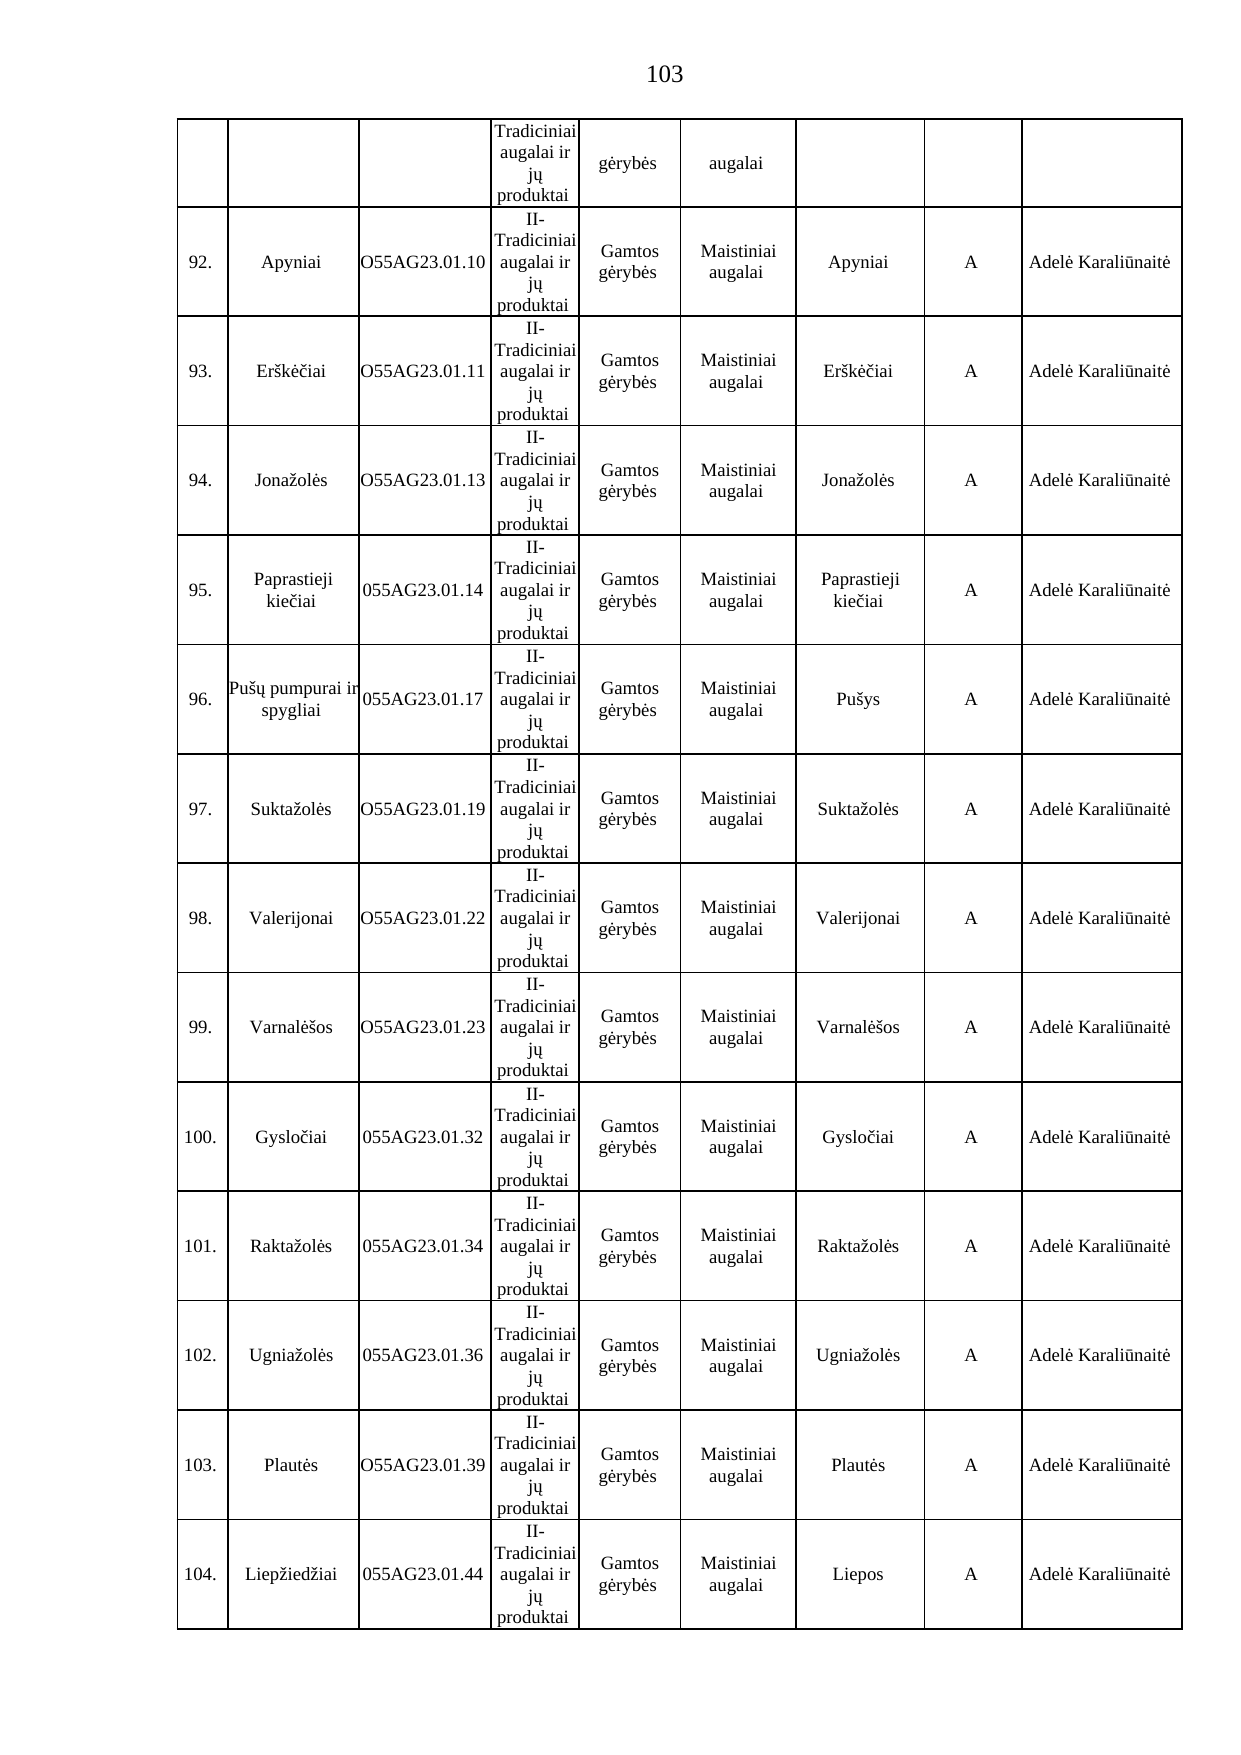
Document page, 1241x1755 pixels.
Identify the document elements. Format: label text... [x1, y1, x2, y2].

table_cell II-Tradiciniai augalai ir jų produktai [492, 426, 578, 534]
table_cell Gamtos gėrybės [580, 973, 680, 1081]
table_cell A [925, 973, 1021, 1081]
table_cell Gamtos gėrybės [580, 426, 680, 534]
table_cell Maistiniai augalai [681, 1301, 795, 1409]
table_cell Varnalėšos [229, 973, 358, 1081]
table_cell II-Tradiciniai augalai ir jų produktai [492, 755, 578, 862]
table_cell Gamtos gėrybės [580, 1301, 680, 1409]
table_cell O55AG23.01.11 [360, 317, 490, 425]
table_cell Valerijonai [229, 864, 358, 972]
table_cell Gamtos gėrybės [580, 1083, 680, 1190]
table_cell Maistiniai augalai [681, 755, 795, 862]
table_cell O55AG23.01.39 [360, 1411, 490, 1518]
table_cell Apyniai [229, 208, 358, 315]
table_cell augalai [681, 120, 795, 206]
table_cell Ugniažolės [229, 1301, 358, 1409]
table_cell 055AG23.01.14 [360, 536, 490, 643]
table_cell [178, 120, 227, 206]
table_cell Maistiniai augalai [681, 1192, 795, 1300]
table_cell A [925, 1301, 1021, 1409]
table_cell II-Tradiciniai augalai ir jų produktai [492, 973, 578, 1081]
table_cell II-Tradiciniai augalai ir jų produktai [492, 317, 578, 425]
table_cell A [925, 208, 1021, 315]
table_cell 99. [178, 973, 227, 1081]
table_cell Adelė Karaliūnaitė [1023, 1411, 1181, 1518]
table_cell 93. [178, 317, 227, 425]
table_cell A [925, 864, 1021, 972]
table_cell Adelė Karaliūnaitė [1023, 1301, 1181, 1409]
table_cell 94. [178, 426, 227, 534]
table_cell Valerijonai [797, 864, 924, 972]
table_cell Adelė Karaliūnaitė [1023, 317, 1181, 425]
table_cell A [925, 1192, 1021, 1300]
table_cell Maistiniai augalai [681, 536, 795, 643]
table_cell Gysločiai [797, 1083, 924, 1190]
table_cell A [925, 536, 1021, 643]
table_cell A [925, 426, 1021, 534]
table_cell Liepžiedžiai [229, 1520, 358, 1628]
table_cell 98. [178, 864, 227, 972]
table_cell Jonažolės [229, 426, 358, 534]
table_cell Gamtos gėrybės [580, 864, 680, 972]
table_cell Maistiniai augalai [681, 426, 795, 534]
table_cell II-Tradiciniai augalai ir jų produktai [492, 1520, 578, 1628]
table_cell A [925, 317, 1021, 425]
table_cell [229, 120, 358, 206]
table_cell Gamtos gėrybės [580, 1411, 680, 1518]
table_cell Adelė Karaliūnaitė [1023, 1083, 1181, 1190]
table_cell [797, 120, 924, 206]
table_cell Paprastieji kiečiai [797, 536, 924, 643]
table_cell 055AG23.01.44 [360, 1520, 490, 1628]
table_cell Pušų pumpurai ir spygliai [229, 645, 358, 753]
table_cell 104. [178, 1520, 227, 1628]
table_cell Adelė Karaliūnaitė [1023, 536, 1181, 643]
table_cell [360, 120, 490, 206]
table_cell Maistiniai augalai [681, 645, 795, 753]
table_cell O55AG23.01.13 [360, 426, 490, 534]
table_cell II-Tradiciniai augalai ir jų produktai [492, 1083, 578, 1190]
table_cell 055AG23.01.17 [360, 645, 490, 753]
table_cell Maistiniai augalai [681, 1520, 795, 1628]
table_cell Adelė Karaliūnaitė [1023, 645, 1181, 753]
table_cell 100. [178, 1083, 227, 1190]
table_cell Adelė Karaliūnaitė [1023, 973, 1181, 1081]
table_cell Maistiniai augalai [681, 1411, 795, 1518]
table_cell [925, 120, 1021, 206]
table_cell O55AG23.01.23 [360, 973, 490, 1081]
table_cell Raktažolės [229, 1192, 358, 1300]
table_cell 102. [178, 1301, 227, 1409]
table_cell Jonažolės [797, 426, 924, 534]
table_cell Gamtos gėrybės [580, 755, 680, 862]
table_cell Gamtos gėrybės [580, 536, 680, 643]
table_cell A [925, 755, 1021, 862]
table_cell II-Tradiciniai augalai ir jų produktai [492, 1301, 578, 1409]
table_cell A [925, 1083, 1021, 1190]
table_cell Raktažolės [797, 1192, 924, 1300]
table_cell Adelė Karaliūnaitė [1023, 864, 1181, 972]
table_cell 055AG23.01.34 [360, 1192, 490, 1300]
table_cell Varnalėšos [797, 973, 924, 1081]
table_cell Adelė Karaliūnaitė [1023, 1192, 1181, 1300]
table_cell Maistiniai augalai [681, 864, 795, 972]
table_cell O55AG23.01.22 [360, 864, 490, 972]
table_cell O55AG23.01.19 [360, 755, 490, 862]
table_cell II-Tradiciniai augalai ir jų produktai [492, 645, 578, 753]
table_cell Maistiniai augalai [681, 208, 795, 315]
table_cell Maistiniai augalai [681, 317, 795, 425]
table_cell II-Tradiciniai augalai ir jų produktai [492, 1192, 578, 1300]
table_cell Plautės [229, 1411, 358, 1518]
table_cell Ugniažolės [797, 1301, 924, 1409]
table_cell Adelė Karaliūnaitė [1023, 1520, 1181, 1628]
table_cell A [925, 645, 1021, 753]
table_cell Adelė Karaliūnaitė [1023, 426, 1181, 534]
table_cell Erškėčiai [229, 317, 358, 425]
table_cell Paprastieji kiečiai [229, 536, 358, 643]
table_cell 103. [178, 1411, 227, 1518]
table_cell 97. [178, 755, 227, 862]
table_cell Apyniai [797, 208, 924, 315]
table_cell 92. [178, 208, 227, 315]
table_cell II-Tradiciniai augalai ir jų produktai [492, 864, 578, 972]
table_cell Plautės [797, 1411, 924, 1518]
table_cell Gamtos gėrybės [580, 645, 680, 753]
table_cell 055AG23.01.36 [360, 1301, 490, 1409]
table_cell Gamtos gėrybės [580, 1192, 680, 1300]
table_cell II-Tradiciniai augalai ir jų produktai [492, 536, 578, 643]
table_cell Gysločiai [229, 1083, 358, 1190]
table_cell Gamtos gėrybės [580, 1520, 680, 1628]
table_cell [1023, 120, 1181, 206]
table_cell Gamtos gėrybės [580, 208, 680, 315]
table_cell O55AG23.01.10 [360, 208, 490, 315]
table_cell Liepos [797, 1520, 924, 1628]
table_cell gėrybės [580, 120, 680, 206]
table_cell Maistiniai augalai [681, 973, 795, 1081]
table_cell Suktažolės [797, 755, 924, 862]
table_cell Suktažolės [229, 755, 358, 862]
table_cell II-Tradiciniai augalai ir jų produktai [492, 1411, 578, 1518]
table_cell Adelė Karaliūnaitė [1023, 208, 1181, 315]
table_cell Maistiniai augalai [681, 1083, 795, 1190]
table_cell Erškėčiai [797, 317, 924, 425]
table_cell 95. [178, 536, 227, 643]
table_cell 96. [178, 645, 227, 753]
table_cell A [925, 1411, 1021, 1518]
table_cell Gamtos gėrybės [580, 317, 680, 425]
table_cell Pušys [797, 645, 924, 753]
table_cell Adelė Karaliūnaitė [1023, 755, 1181, 862]
table_cell 101. [178, 1192, 227, 1300]
table_cell Tradiciniai augalai ir jų produktai [492, 120, 578, 206]
table_cell II-Tradiciniai augalai ir jų produktai [492, 208, 578, 315]
table_cell A [925, 1520, 1021, 1628]
table_cell 055AG23.01.32 [360, 1083, 490, 1190]
